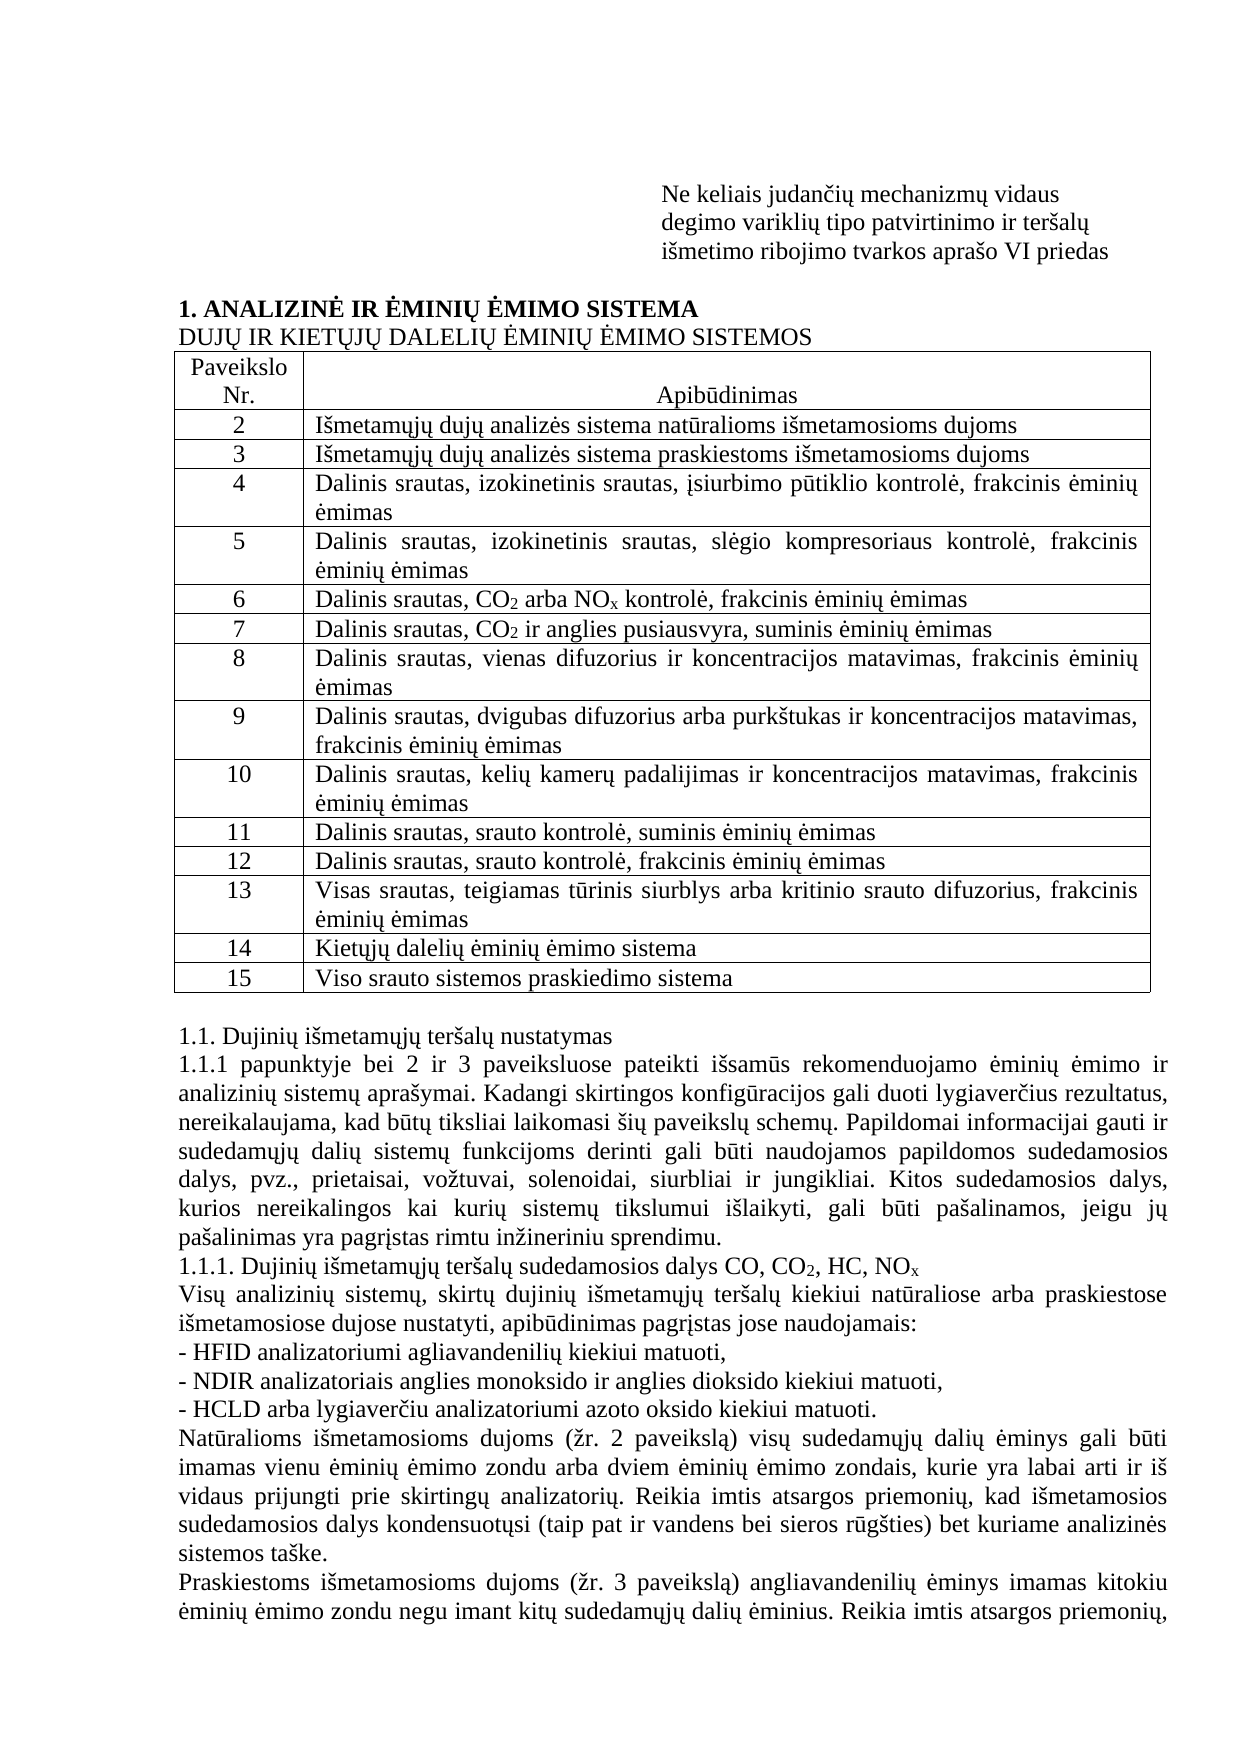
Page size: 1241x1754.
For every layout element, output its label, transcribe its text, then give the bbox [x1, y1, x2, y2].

table_cell 7 [175, 614, 303, 642]
table_cell Dalinis srautas, izokinetinis srautas, slėgio kompresoriaus kontrolė, frakcinis ėminių ėmimas [304, 527, 1150, 584]
text Visų analizinių sistemų, skirtų dujinių išmetamųjų teršalų kiekiui natūraliose arba praskiestose išmetamosiose dujose nustatyti, apibūdinimas pagrįstas jose naudojamais: [178, 1279, 1169, 1337]
table_cell Dalinis srautas, izokinetinis srautas, įsiurbimo pūtiklio kontrolė, frakcinis ėminių ėmimas [304, 469, 1150, 526]
table_cell Dalinis srautas, CO2 ir anglies pusiausvyra, suminis ėminių ėmimas [304, 614, 1150, 642]
table_cell 2 [175, 410, 303, 438]
table_cell 14 [175, 934, 303, 962]
table_cell Išmetamųjų dujų analizės sistema praskiestoms išmetamosioms dujoms [304, 440, 1150, 468]
table_cell Viso srauto sistemos praskiedimo sistema [304, 963, 1150, 992]
table_cell 12 [175, 847, 303, 875]
text 1.1. Dujinių išmetamųjų teršalų nustatymas [178, 1021, 1169, 1049]
text Praskiestoms išmetamosioms dujoms (žr. 3 paveikslą) angliavandenilių ėminys imamas kitokiu ėminių ėmimo zondu negu imant kitų sudedamųjų dalių ėminius. Reikia imtis atsargos priemonių, [178, 1567, 1169, 1624]
table_cell Dalinis srautas, srauto kontrolė, suminis ėminių ėmimas [304, 818, 1150, 846]
table_cell 5 [175, 527, 303, 584]
table_cell 8 [175, 644, 303, 700]
text degimo variklių tipo patvirtinimo ir teršalų [659, 207, 1169, 236]
table_cell 13 [175, 876, 303, 933]
table_header Apibūdinimas [304, 352, 1150, 409]
table_cell Dalinis srautas, srauto kontrolė, frakcinis ėminių ėmimas [304, 847, 1150, 875]
text Natūralioms išmetamosioms dujoms (žr. 2 paveikslą) visų sudedamųjų dalių ėminys gali būti imamas vienu ėminių ėmimo zondu arba dviem ėminių ėmimo zondais, kurie yra labai arti ir iš vidaus prijungti prie skirtingų analizatorių. Reikia imtis atsargos priemonių, kad išmetamosios sudedamosios dalys kondensuotųsi (taip pat ir vandens bei sieros rūgšties) bet kuriame analizinės sistemos taške. [178, 1423, 1169, 1567]
text DUJŲ IR KIETŲJŲ DALELIŲ ĖMINIŲ ĖMIMO SISTEMOS [178, 322, 1169, 351]
text - NDIR analizatoriais anglies monoksido ir anglies dioksido kiekiui matuoti, [178, 1366, 1169, 1394]
table_cell Dalinis srautas, CO2 arba NOx kontrolė, frakcinis ėminių ėmimas [304, 585, 1150, 613]
table_cell Dalinis srautas, dvigubas difuzorius arba purkštukas ir koncentracijos matavimas, frakcinis ėminių ėmimas [304, 701, 1150, 758]
table_header Paveikslo Nr. [175, 352, 303, 409]
text Ne keliais judančių mechanizmų vidaus [659, 179, 1169, 207]
table_cell 9 [175, 701, 303, 758]
table_cell 4 [175, 469, 303, 526]
table_cell Kietųjų dalelių ėminių ėmimo sistema [304, 934, 1150, 962]
text - HCLD arba lygiaverčiu analizatoriumi azoto oksido kiekiui matuoti. [178, 1394, 1169, 1423]
text 1. ANALIZINĖ IR ĖMINIŲ ĖMIMO SISTEMA [178, 294, 1169, 322]
text 1.1.1 papunktyje bei 2 ir 3 paveiksluose pateikti išsamūs rekomenduojamo ėminių ėmimo ir analizinių sistemų aprašymai. Kadangi skirtingos konfigūracijos gali duoti lygiaverčius rezultatus, nereikalaujama, kad būtų tiksliai laikomasi šių paveikslų schemų. Papildomai informacijai gauti ir sudedamųjų dalių sistemų funkcijoms derinti gali būti naudojamos papildomos sudedamosios dalys, pvz., prietaisai, vožtuvai, solenoidai, siurbliai ir jungikliai. Kitos sudedamosios dalys, kurios nereikalingos kai kurių sistemų tikslumui išlaikyti, gali būti pašalinamos, jeigu jų pašalinimas yra pagrįstas rimtu inžineriniu sprendimu. [178, 1049, 1169, 1251]
table_cell Dalinis srautas, kelių kamerų padalijimas ir koncentracijos matavimas, frakcinis ėminių ėmimas [304, 760, 1150, 816]
table_cell Išmetamųjų dujų analizės sistema natūralioms išmetamosioms dujoms [304, 410, 1150, 438]
table_cell 15 [175, 963, 303, 992]
text - HFID analizatoriumi agliavandenilių kiekiui matuoti, [178, 1337, 1169, 1366]
table_cell Dalinis srautas, vienas difuzorius ir koncentracijos matavimas, frakcinis ėminių ėmimas [304, 644, 1150, 700]
table_cell 3 [175, 440, 303, 468]
text išmetimo ribojimo tvarkos aprašo VI priedas [659, 236, 1169, 265]
text 1.1.1. Dujinių išmetamųjų teršalų sudedamosios dalys CO, CO2, HC, NOx [178, 1251, 1169, 1279]
table_cell 6 [175, 585, 303, 613]
table_cell 11 [175, 818, 303, 846]
table_cell Visas srautas, teigiamas tūrinis siurblys arba kritinio srauto difuzorius, frakcinis ėminių ėmimas [304, 876, 1150, 933]
table_cell 10 [175, 760, 303, 816]
